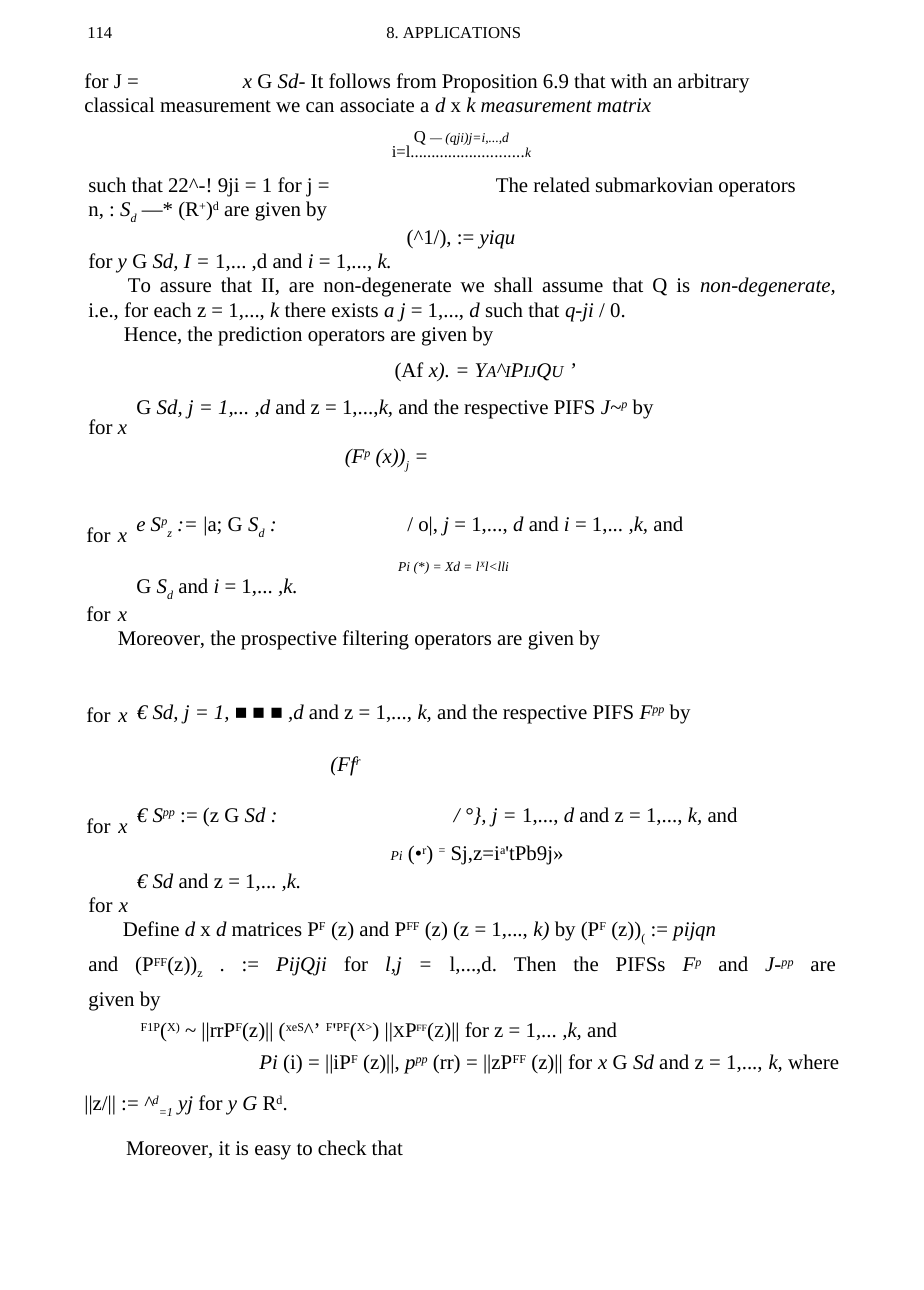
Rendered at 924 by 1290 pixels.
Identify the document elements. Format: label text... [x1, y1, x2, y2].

text To assure that II, are non-degenerate we shall assume that Q is non-degenerate, i.e., for each z = 1,..., k there exists a j = 1,..., d such that q-ji / 0. [88, 273, 836, 322]
text Pi (•r) = Sj,z=ia'tPb9j» [137, 841, 817, 865]
text for y G Sd, I = 1,... ,d and i = 1,..., k. [88, 249, 836, 273]
text n, : Sd —* (R+)d are given by [88, 197, 836, 225]
text F1P(X) ~ ||rrPF(z)|| (xeS^’ F'PF(X>) ||xPff(z)|| for z = 1,... ,k, and [84, 1018, 839, 1042]
text for [86, 523, 116, 547]
text for [88, 415, 116, 439]
text € Spp := (z G Sd : / °}, j = 1,..., d and z = 1,..., k, and [118, 803, 817, 827]
text such that 22^-! 9ji = 1 for j = The related submarkovian operators [88, 173, 836, 197]
text for J = x G Sd- It follows from Proposition 6.9 that with an arbitrary [84, 69, 839, 93]
text € Sd and z = 1,... ,k. [118, 869, 817, 893]
text x [118, 814, 134, 838]
text x [118, 703, 134, 727]
text Define d x d matrices PF (z) and PFF (z) (z = 1,..., k) by (PF (z))( := pijqn [85, 917, 836, 945]
text 114 [87, 23, 115, 42]
text (Af x). = Ya^iPijQu ’ [136, 358, 836, 382]
text (^1/), := yiqu [88, 225, 836, 249]
text G Sd and i = 1,... ,k. [136, 574, 772, 602]
text for [86, 814, 117, 838]
text Hence, the prediction operators are given by [84, 322, 836, 346]
text € Sd, j = 1, ■ ■ ■ ,d and z = 1,..., k, and the respective PIFS Fpp by [118, 700, 817, 724]
text for [86, 602, 116, 626]
text (Fp (x))j = [344, 444, 457, 472]
text Pi (i) = ||iPF (z)||, ppp (rr) = ||zPFF (z)|| for x G Sd and z = 1,..., k, where ||z/|| := ^d=1 yj for y G Rd. [84, 1050, 839, 1119]
text e Spz := |a; G Sd : / o|, j = 1,..., d and i = 1,... ,k, and [136, 512, 772, 540]
text x [118, 602, 134, 626]
text Moreover, it is easy to check that [84, 1136, 839, 1160]
text Pi (*) = Xd = lXl<lli [136, 558, 772, 574]
text Moreover, the prospective filtering operators are given by [118, 626, 817, 650]
text Q — (qji)j=i,...,d i=l k [88, 131, 836, 161]
text G Sd, j = 1,... ,d and z = 1,...,k, and the respective PIFS J~p by [136, 395, 836, 419]
text for [86, 703, 117, 727]
text classical measurement we can associate a d x k measurement matrix [84, 93, 839, 117]
text (Ffr [330, 751, 817, 776]
text x [118, 523, 134, 547]
text x [85, 893, 134, 917]
text x [118, 415, 134, 439]
text 8. APPLICATIONS [386, 23, 537, 42]
text and (PFF(z))z . := PijQji for l,j = l,...,d. Then the PIFSs Fp and J-pp are given by [88, 952, 836, 1011]
